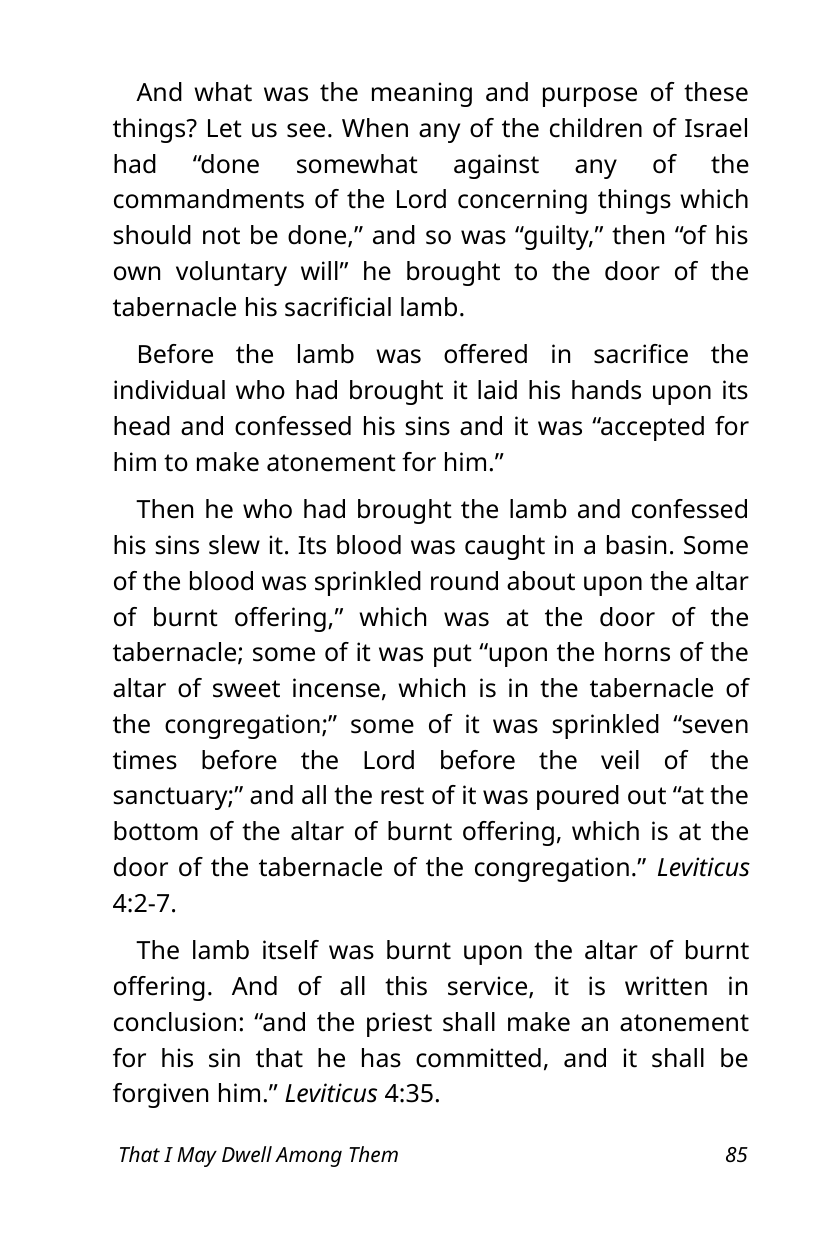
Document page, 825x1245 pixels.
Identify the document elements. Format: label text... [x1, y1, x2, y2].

text Before the lamb was offered in sacrifice the individual who had brought it laid his hands upon its head and confessed his sins and it was “accepted for him to make atonement for him.” [112, 337, 750, 478]
text Then he who had brought the lamb and confessed his sins slew it. Its blood was caught in a basin. Some of the blood was sprinkled round about upon the altar of burnt offering,” which was at the door of the tabernacle; some of it was put “upon the horns of the altar of sweet incense, which is in the tabernacle of the congregation;” some of it was sprinkled “seven times before the Lord before the veil of the sanctuary;” and all the rest of it was poured out “at the bottom of the altar of burnt offering, which is at the door of the tabernacle of the congregation.” Leviticus 4:2-7. [112, 492, 750, 919]
text And what was the meaning and purpose of these things? Let us see. When any of the children of Israel had “done somewhat against any of the commandments of the Lord concerning things which should not be done,” and so was “guilty,” then “of his own voluntary will” he brought to the door of the tabernacle his sacrificial lamb. [112, 75, 750, 323]
text The lamb itself was burnt upon the altar of burnt offering. And of all this service, it is written in conclusion: “and the priest shall make an atonement for his sin that he has committed, and it shall be forgiven him.” Leviticus 4:35. [112, 933, 750, 1110]
